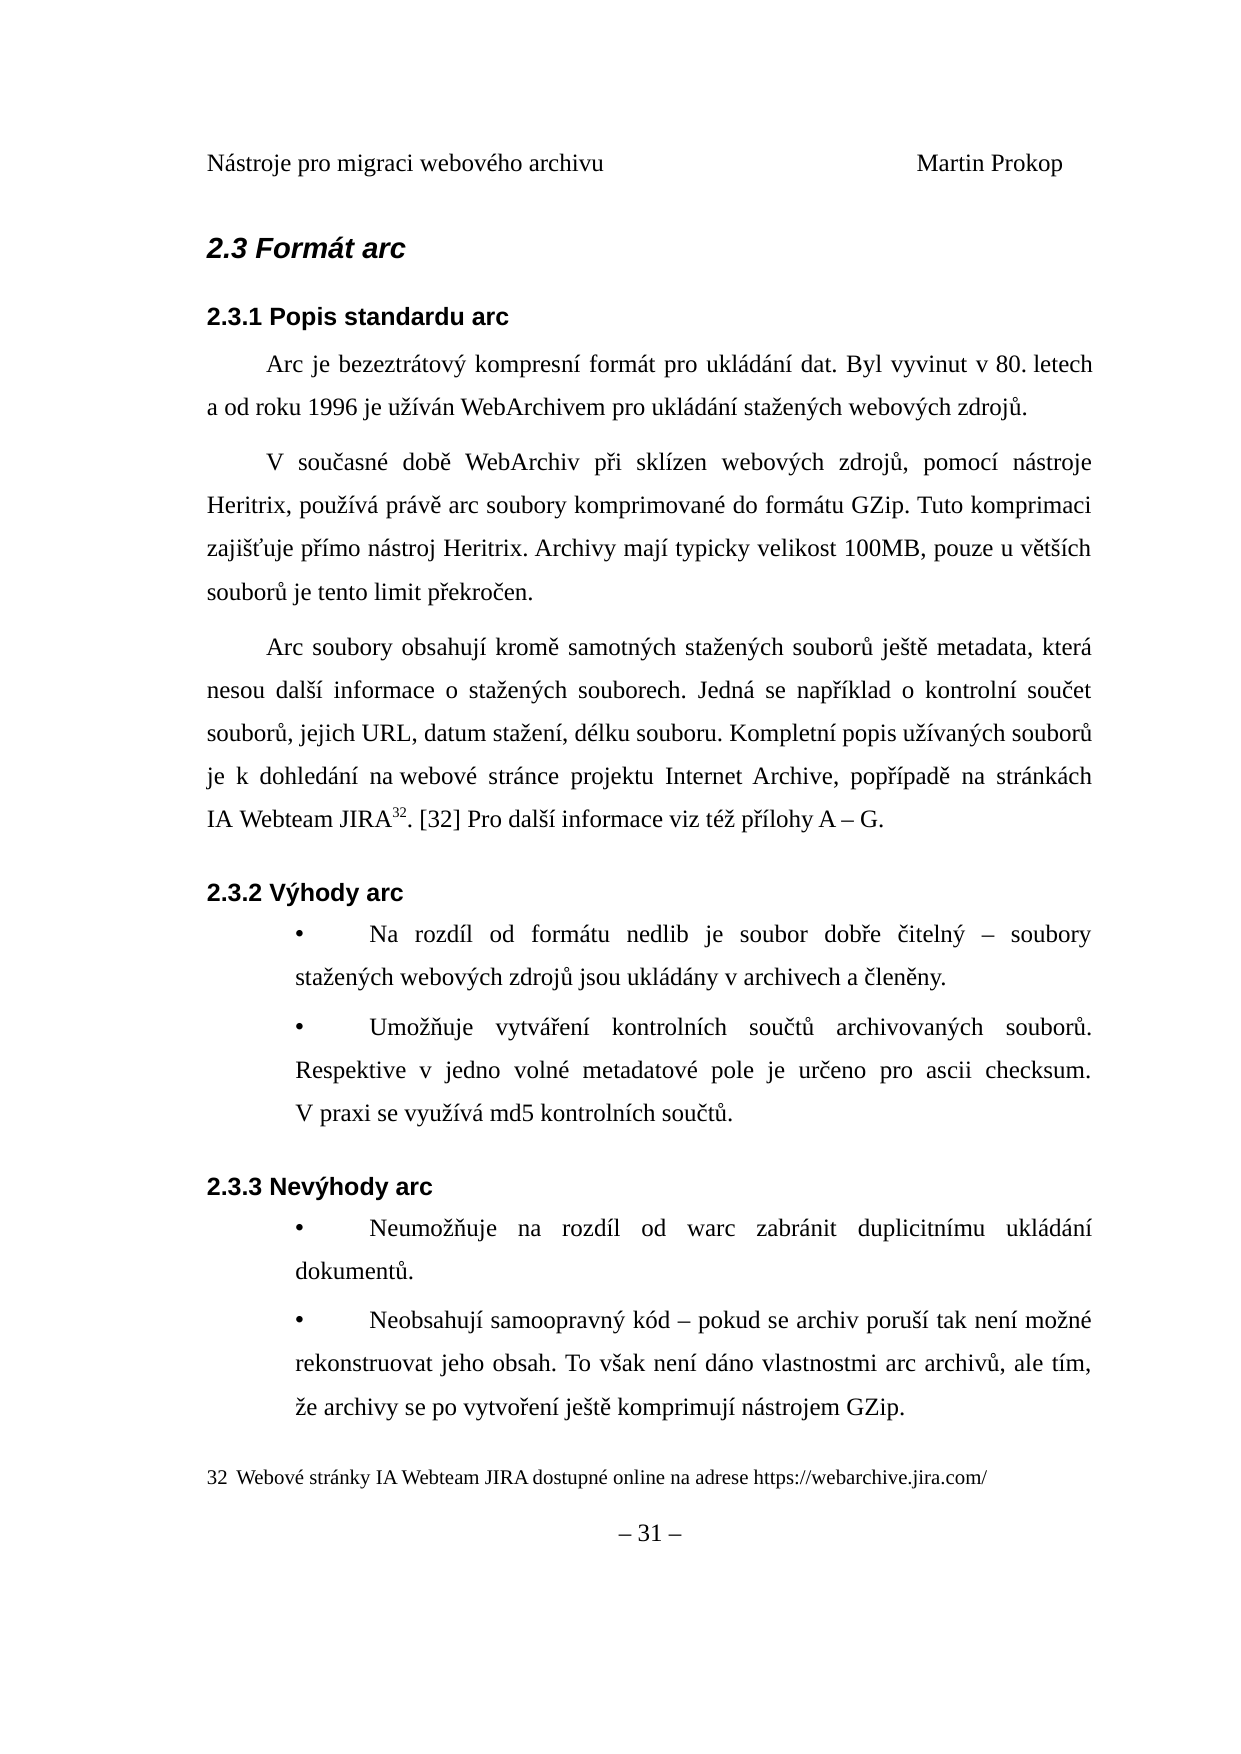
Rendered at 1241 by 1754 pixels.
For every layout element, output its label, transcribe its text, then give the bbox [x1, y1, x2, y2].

text Arc soubory obsahují kromě samotných stažených souborů ještě metadata, která nesou další informace o stažených souborech. Jedná se například o kontrolní součet souborů, jejich URL, datum stažení, délku souboru. Kompletní popis užívaných souborů je k dohledání na webové stránce projektu Internet Archive, popřípadě na stránkách IA Webteam JIRA. [32] Pro další informace viz též přílohy A – G. [207, 632, 1093, 833]
subtitle 2.3 Formát arc [207, 231, 1093, 264]
text Arc je bezeztrátový kompresní formát pro ukládání dat. Byl vyvinut v 80. letech a od roku 1996 je užíván WebArchivem pro ukládání stažených webových zdrojů. [207, 349, 1093, 421]
subtitle 2.3.2 Výhody arc [207, 878, 1093, 907]
text Webové stránky IA Webteam JIRA dostupné online na adrese https://webarchive.jira.com/ [207, 1465, 1093, 1489]
list Umožňuje vytváření kontrolních součtů archivovaných souborů. Respektive v jedno volné metadatové pole je určeno pro ascii checksum. V praxi se využívá md5 kontrolních součtů. [295, 1012, 1093, 1127]
list Neobsahují samoopravný kód – pokud se archiv poruší tak není možné rekonstruovat jeho obsah. To však není dáno vlastnostmi arc archivů, ale tím, že archivy se po vytvoření ještě komprimují nástrojem GZip. [295, 1305, 1093, 1420]
subtitle 2.3.1 Popis standardu arc [207, 302, 1093, 331]
subtitle 2.3.3 Nevýhody arc [207, 1172, 1093, 1201]
text V současné době WebArchiv při sklízen webových zdrojů, pomocí nástroje Heritrix, používá právě arc soubory komprimované do formátu GZip. Tuto komprimaci zajišťuje přímo nástroj Heritrix. Archivy mají typicky velikost 100MB, pouze u větších souborů je tento limit překročen. [207, 447, 1093, 605]
list Na rozdíl od formátu nedlib je soubor dobře čitelný – soubory stažených webových zdrojů jsou ukládány v archivech a členěny. [295, 919, 1093, 991]
list Neumožňuje na rozdíl od warc zabránit duplicitnímu ukládání dokumentů. [295, 1213, 1093, 1285]
